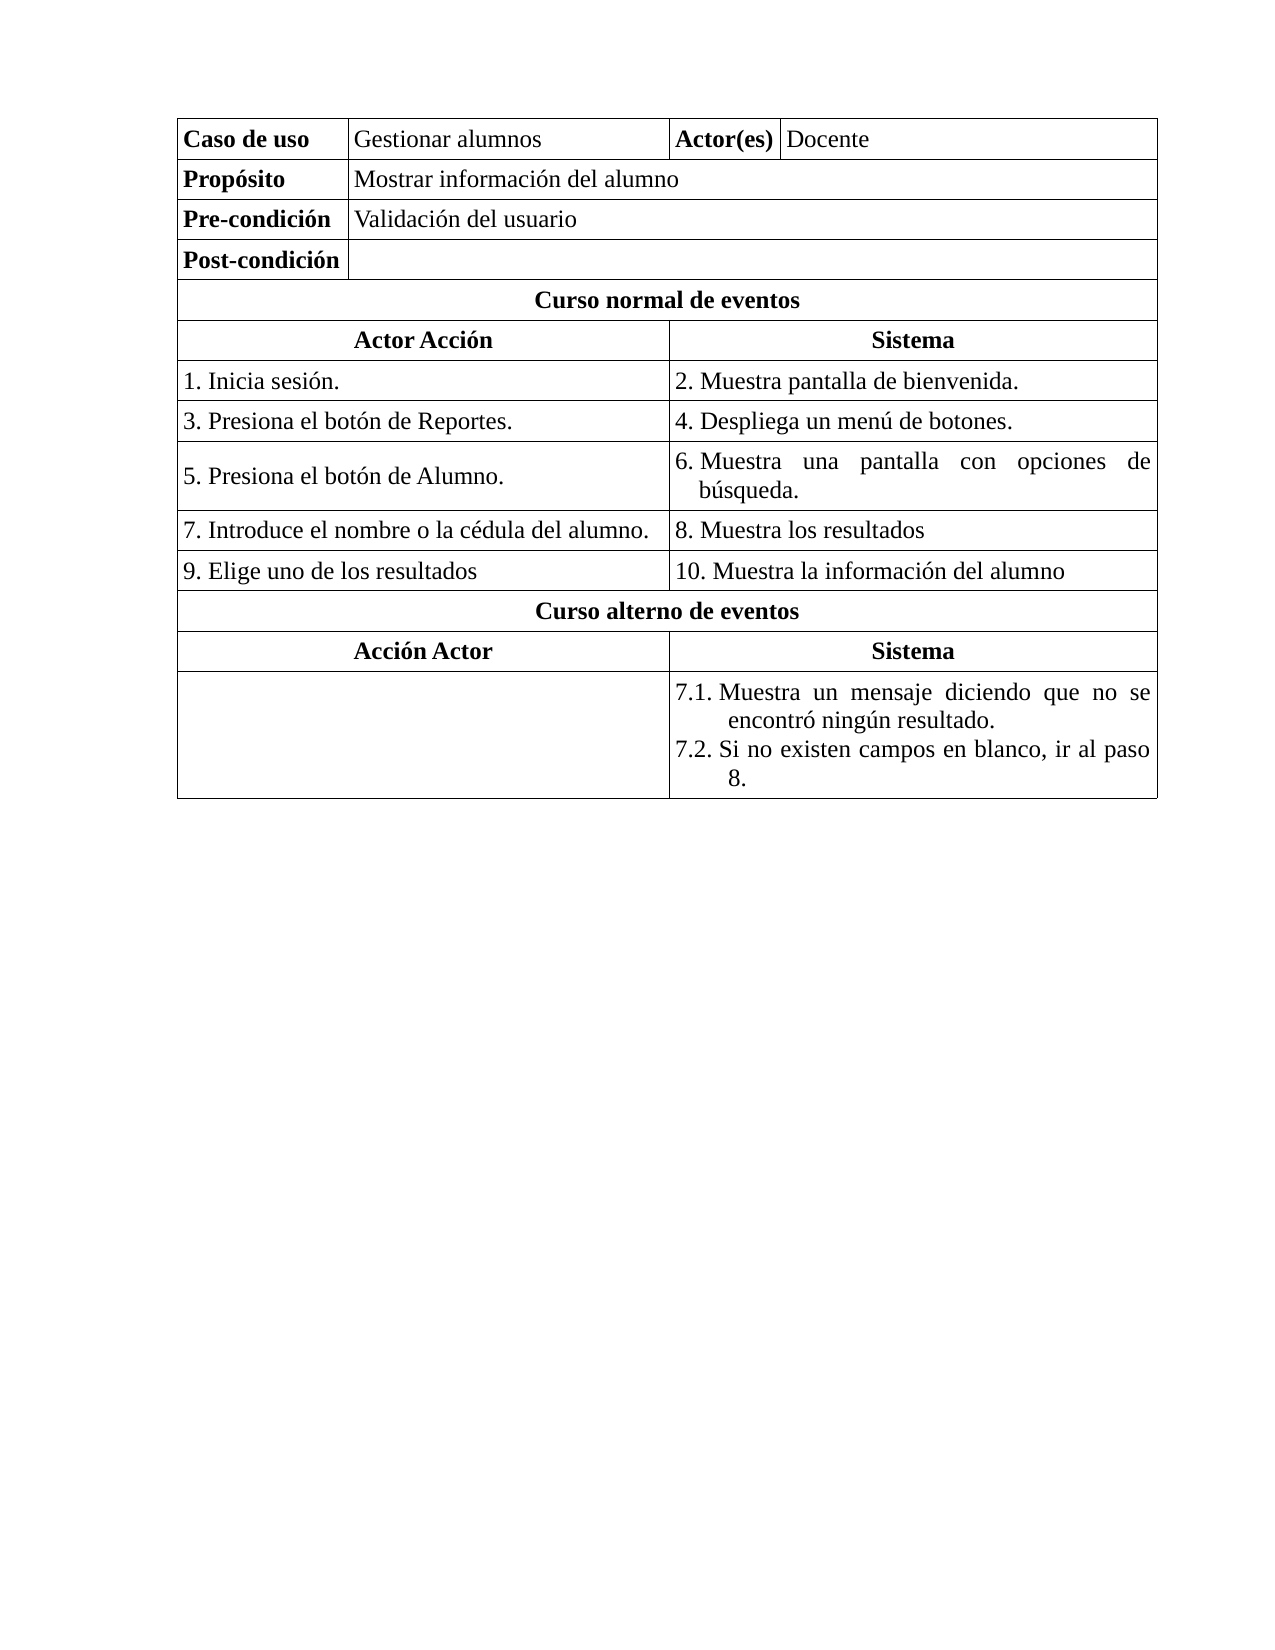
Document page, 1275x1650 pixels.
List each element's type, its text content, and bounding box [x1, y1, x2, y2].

table_cell Elige uno de los resultados [178, 551, 669, 590]
table_cell Post-condición [178, 240, 348, 279]
table_cell Validación del usuario [349, 200, 1157, 239]
table_cell Curso normal de eventos [178, 280, 1157, 320]
table_header Gestionar alumnos [349, 119, 669, 158]
table_cell Muestra un mensaje diciendo que no se encontró ningún resultado. Si no existen campos en blanco, ir al paso 8. [670, 672, 1157, 797]
table_cell Curso alterno de eventos [178, 591, 1157, 631]
table_header Caso de uso [178, 119, 348, 158]
table_cell Presiona el botón de Reportes. [178, 401, 669, 441]
table_cell Inicia sesión. [178, 361, 669, 400]
table_cell Acción Actor [178, 632, 669, 671]
table_cell Pre-condición [178, 200, 348, 239]
table_cell Muestra una pantalla con opciones de búsqueda. [670, 442, 1157, 510]
table_header Docente [781, 119, 1157, 158]
table_cell Despliega un menú de botones. [670, 401, 1157, 441]
table_header Actor(es) [670, 119, 780, 158]
table_cell Muestra pantalla de bienvenida. [670, 361, 1157, 400]
table_cell Sistema [670, 632, 1157, 671]
table_cell [178, 672, 669, 797]
table_cell Propósito [178, 160, 348, 199]
table_cell Actor Acción [178, 321, 669, 360]
table_cell Sistema [670, 321, 1157, 360]
table_cell Introduce el nombre o la cédula del alumno. [178, 511, 669, 550]
table_cell Presiona el botón de Alumno. [178, 442, 669, 510]
table_cell Muestra la información del alumno [670, 551, 1157, 590]
table_cell Muestra los resultados [670, 511, 1157, 550]
table_cell Mostrar información del alumno [349, 160, 1157, 199]
table_cell [349, 240, 1157, 279]
